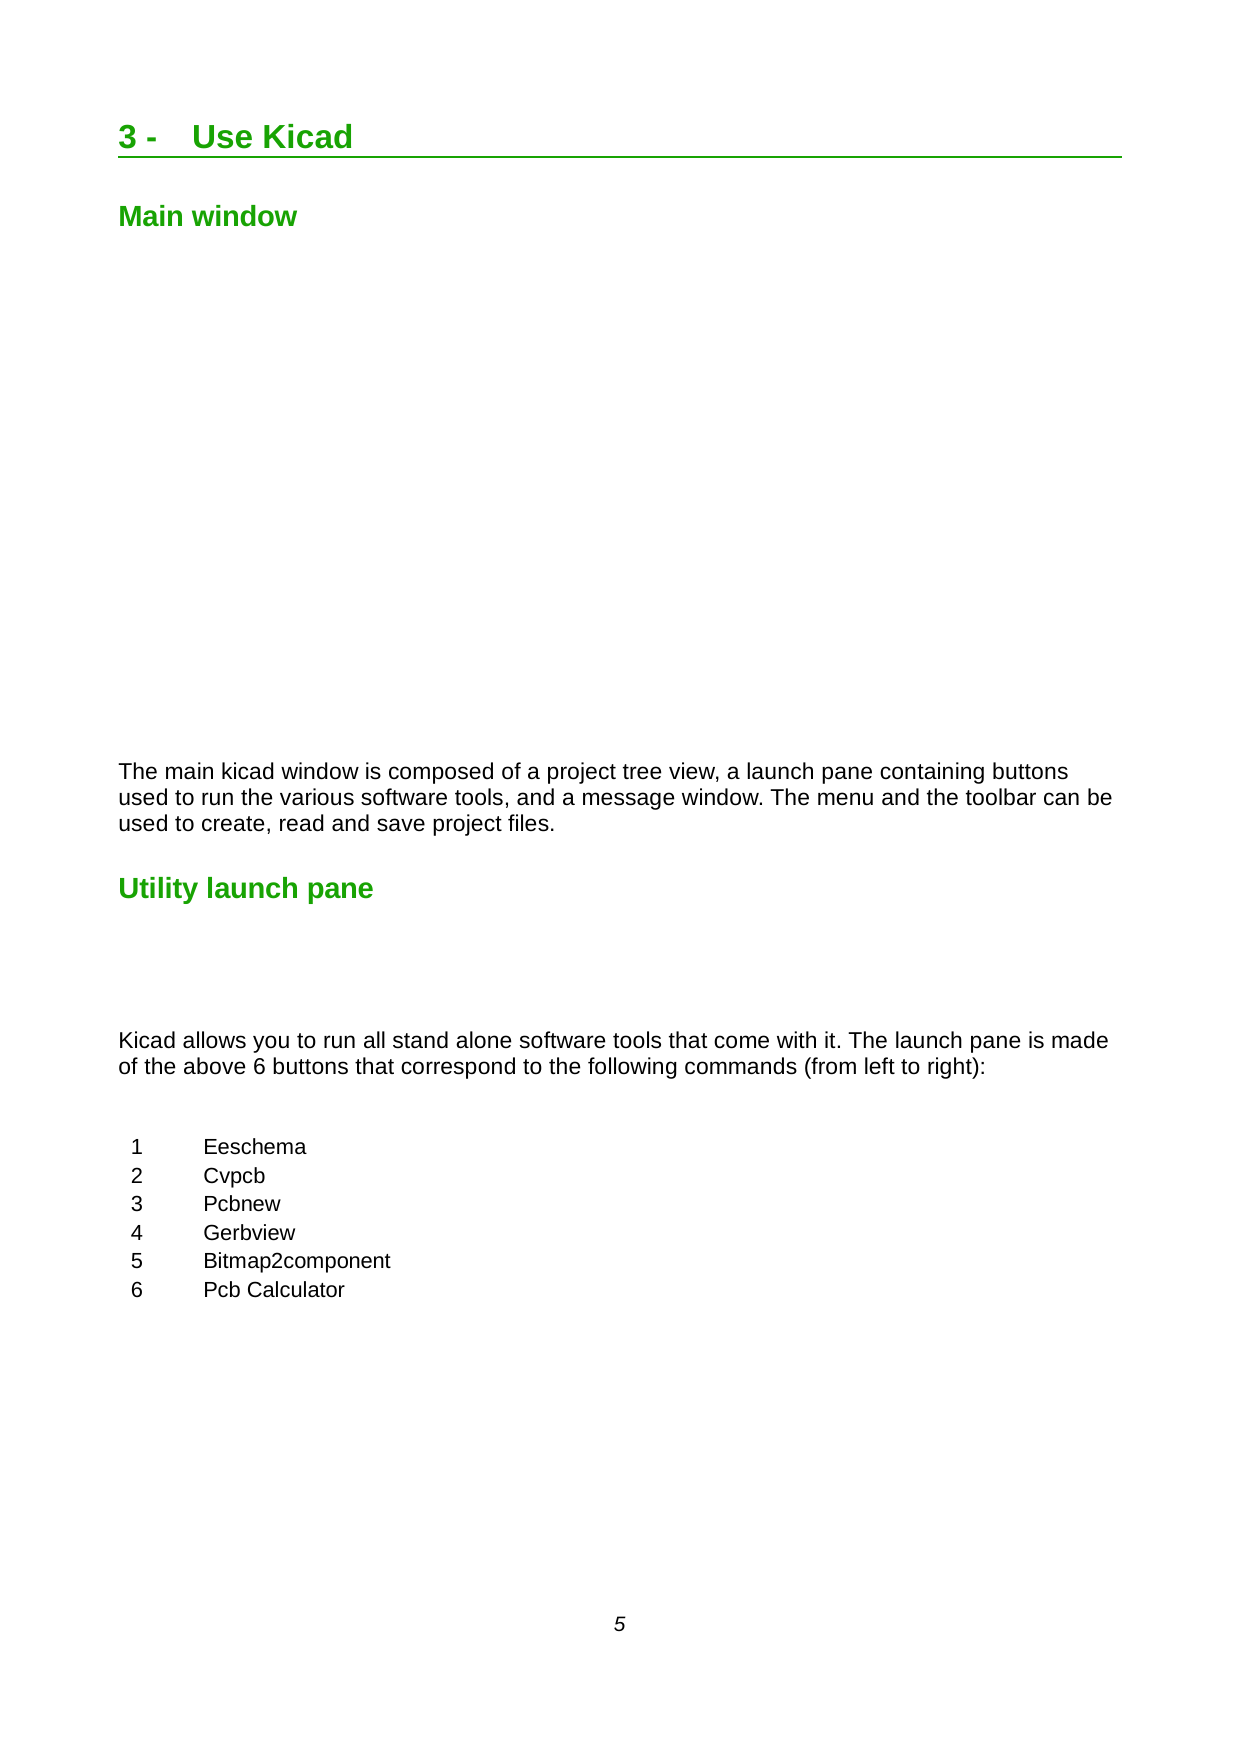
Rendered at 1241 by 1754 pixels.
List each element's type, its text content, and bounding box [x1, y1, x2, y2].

table_cell Cvpcb [191, 1159, 712, 1187]
text Kicad allows you to run all stand alone software tools that come with it. The launch pane is made of the above 6 buttons that correspond to the following commands (from left to right): [118, 1027, 1122, 1079]
table_cell 4 [118, 1216, 191, 1245]
subtitle Main window [118, 199, 1122, 232]
table_cell 6 [118, 1274, 191, 1302]
table_cell 2 [118, 1159, 191, 1187]
table_header Eeschema [191, 1130, 712, 1159]
table_cell 5 [118, 1245, 191, 1273]
table_cell 3 [118, 1188, 191, 1216]
subtitle Use Kicad [118, 118, 1122, 156]
table_header 1 [118, 1130, 191, 1159]
table_cell Bitmap2component [191, 1245, 712, 1273]
table_cell Gerbview [191, 1216, 712, 1245]
text The main kicad window is composed of a project tree view, a launch pane containing buttons used to run the various software tools, and a message window. The menu and the toolbar can be used to create, read and save project files. [118, 758, 1122, 837]
subtitle Utility launch pane [118, 872, 1122, 905]
table_cell Pcbnew [191, 1188, 712, 1216]
table_cell Pcb Calculator [191, 1274, 712, 1302]
